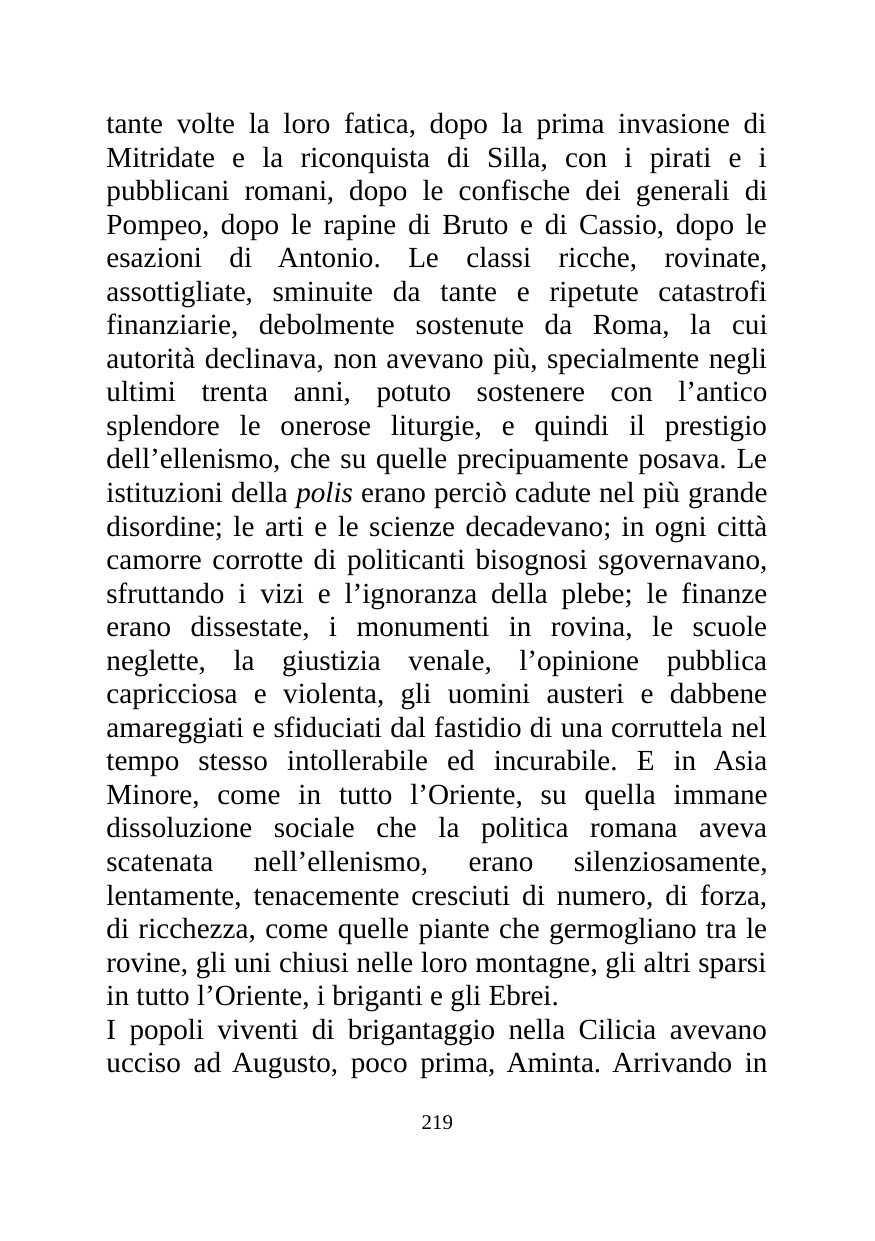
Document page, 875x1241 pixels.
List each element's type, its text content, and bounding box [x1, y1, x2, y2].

text tante volte la loro fatica, dopo la prima invasione di Mitridate e la riconquista di Silla, con i pirati e i pubblicani romani, dopo le confische dei generali di Pompeo, dopo le rapine di Bruto e di Cassio, dopo le esazioni di Antonio. Le classi ricche, rovinate, assottigliate, sminuite da tante e ripetute catastrofi finanziarie, debolmente sostenute da Roma, la cui autorità declinava, non avevano più, specialmente negli ultimi trenta anni, potuto sostenere con l’antico splendore le onerose liturgie, e quindi il prestigio dell’ellenismo, che su quelle precipuamente posava. Le istituzioni della polis erano perciò cadute nel più grande disordine; le arti e le scienze decadevano; in ogni città camorre corrotte di politicanti bisognosi sgovernavano, sfruttando i vizi e l’ignoranza della plebe; le finanze erano dissestate, i monumenti in rovina, le scuole neglette, la giustizia venale, l’opinione pubblica capricciosa e violenta, gli uomini austeri e dabbene amareggiati e sfiduciati dal fastidio di una corruttela nel tempo stesso intollerabile ed incurabile. E in Asia Minore, come in tutto l’Oriente, su quella immane dissoluzione sociale che la politica romana aveva scatenata nell’ellenismo, erano silenziosamente, lentamente, tenacemente cresciuti di numero, di forza, di ricchezza, come quelle piante che germogliano tra le rovine, gli uni chiusi nelle loro montagne, gli altri sparsi in tutto l’Oriente, i briganti e gli Ebrei. [106, 106, 768, 1012]
